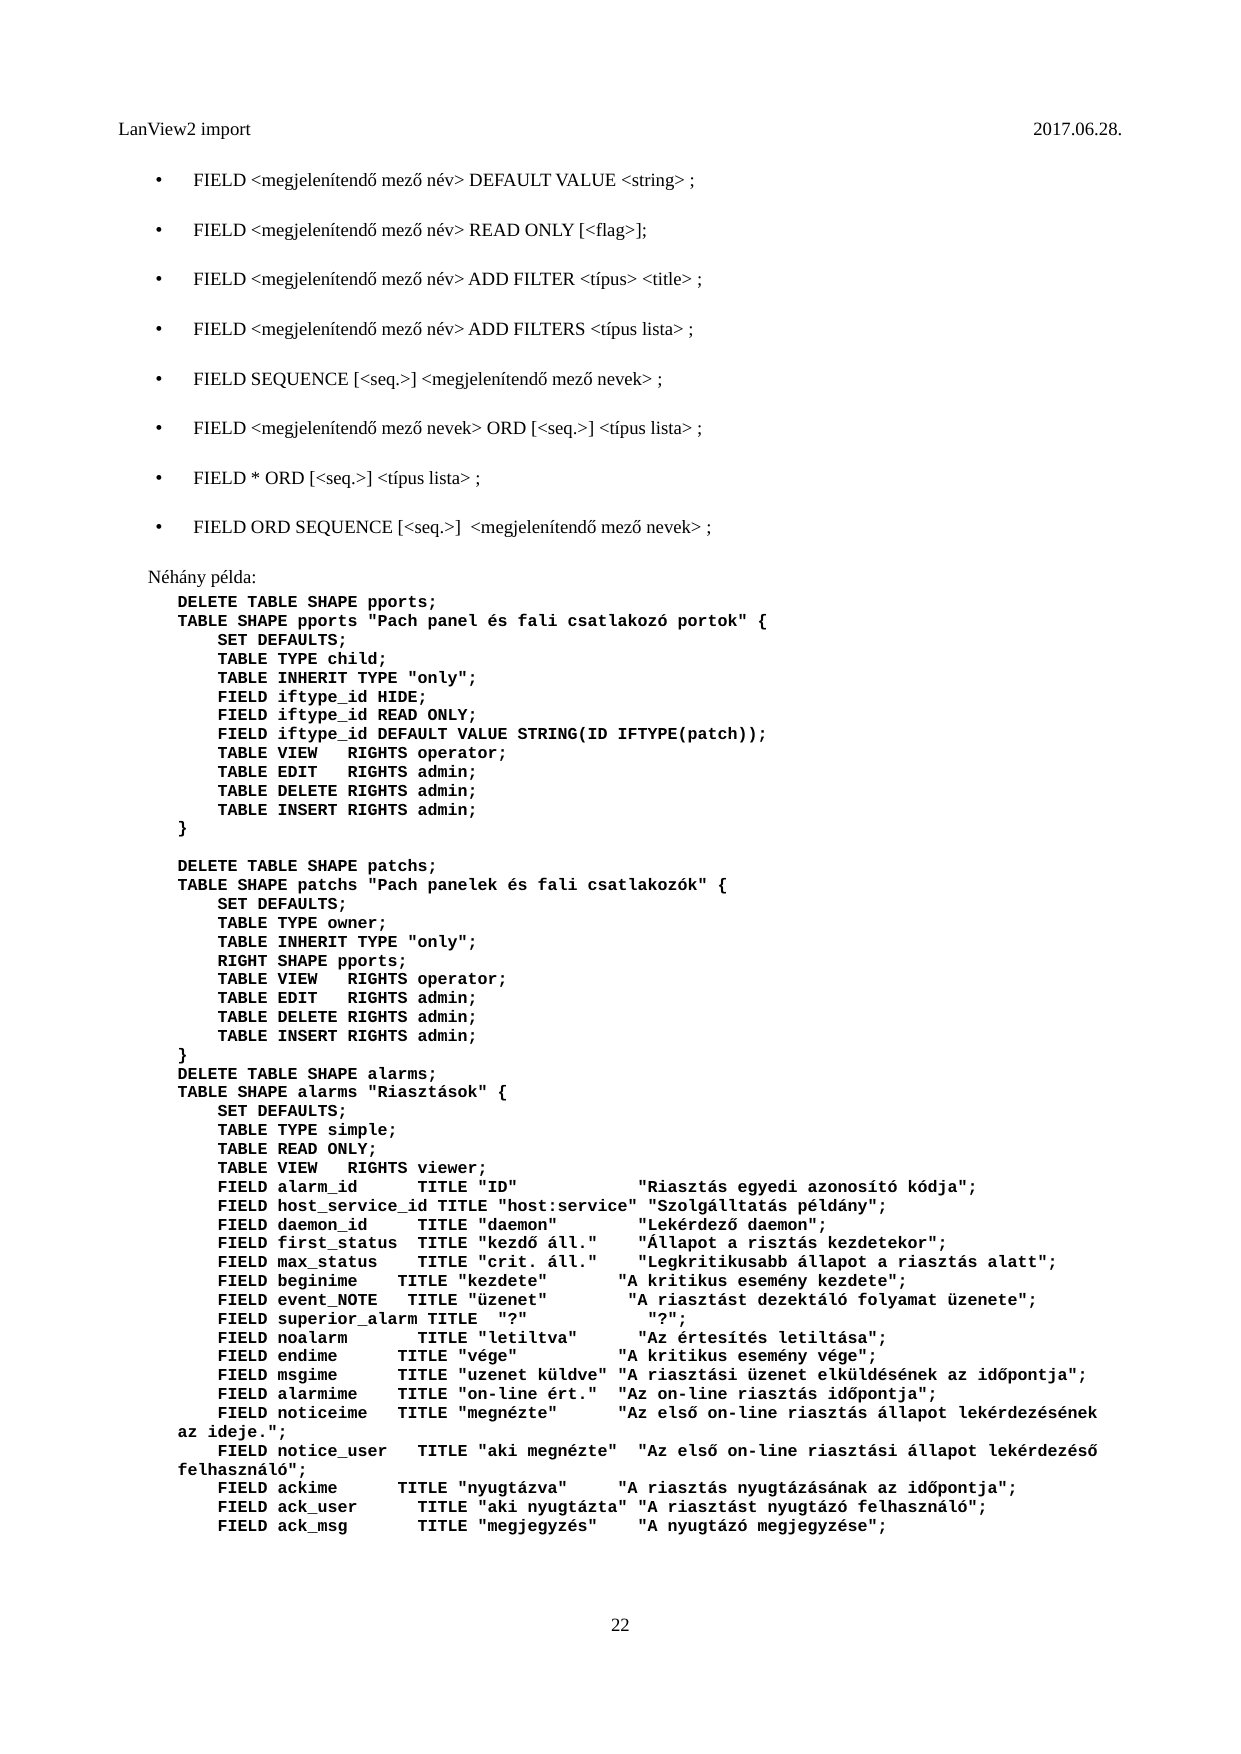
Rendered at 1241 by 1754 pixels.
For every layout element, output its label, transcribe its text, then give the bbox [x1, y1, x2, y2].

text TABLE INHERIT TYPE "only"; [177, 933, 1122, 952]
list FIELD * ORD [<seq.>] <típus lista> ; [156, 467, 1122, 510]
list FIELD <megjelenítendő mező nevek> ORD [<seq.>] <típus lista> ; [156, 417, 1122, 460]
text SET DEFAULTS; [177, 896, 1122, 914]
text FIELD endime TITLE "vége" "A kritikus esemény vége"; [177, 1348, 1122, 1367]
text TABLE DELETE RIGHTS admin; [177, 782, 1122, 801]
text FIELD ack_msg TITLE "megjegyzés" "A nyugtázó megjegyzése"; [177, 1518, 1122, 1537]
text SET DEFAULTS; [177, 632, 1122, 650]
list FIELD SEQUENCE [<seq.>] <megjelenítendő mező nevek> ; [156, 367, 1122, 411]
text Néhány példa: [118, 566, 1122, 587]
list FIELD ORD SEQUENCE [<seq.>] <megjelenítendő mező nevek> ; [156, 516, 1122, 559]
text FIELD iftype_id READ ONLY; [177, 707, 1122, 726]
list FIELD <megjelenítendő mező név> ADD FILTERS <típus lista> ; [156, 318, 1122, 361]
text TABLE INSERT RIGHTS admin; [177, 801, 1122, 820]
list FIELD <megjelenítendő mező név> DEFAULT VALUE <string> ; [156, 169, 1122, 212]
text SET DEFAULTS; [177, 1103, 1122, 1122]
text TABLE DELETE RIGHTS admin; [177, 1009, 1122, 1027]
text TABLE TYPE simple; [177, 1122, 1122, 1141]
text TABLE INSERT RIGHTS admin; [177, 1027, 1122, 1046]
list FIELD <megjelenítendő mező név> ADD FILTER <típus> <title> ; [156, 268, 1122, 311]
text TABLE TYPE owner; [177, 914, 1122, 933]
text FIELD daemon_id TITLE "daemon" "Lekérdező daemon"; [177, 1216, 1122, 1235]
text TABLE EDIT RIGHTS admin; [177, 990, 1122, 1009]
text TABLE VIEW RIGHTS viewer; [177, 1159, 1122, 1178]
text TABLE SHAPE patchs "Pach panelek és fali csatlakozók" { [177, 877, 1122, 896]
text TABLE EDIT RIGHTS admin; [177, 763, 1122, 782]
text FIELD event_NOTE TITLE "üzenet" "A riasztást dezektáló folyamat üzenete"; [177, 1291, 1122, 1310]
text FIELD ackime TITLE "nyugtázva" "A riasztás nyugtázásának az időpontja"; [177, 1480, 1122, 1499]
text FIELD noalarm TITLE "letiltva" "Az értesítés letiltása"; [177, 1329, 1122, 1348]
text TABLE TYPE child; [177, 650, 1122, 669]
text FIELD first_status TITLE "kezdő áll." "Állapot a risztás kezdetekor"; [177, 1235, 1122, 1254]
text DELETE TABLE SHAPE patchs; [177, 858, 1122, 877]
text FIELD ack_user TITLE "aki nyugtázta" "A riasztást nyugtázó felhasználó"; [177, 1499, 1122, 1518]
text FIELD host_service_id TITLE "host:service" "Szolgálltatás példány"; [177, 1197, 1122, 1216]
text TABLE VIEW RIGHTS operator; [177, 745, 1122, 763]
text TABLE VIEW RIGHTS operator; [177, 971, 1122, 990]
text RIGHT SHAPE pports; [177, 952, 1122, 971]
list FIELD <megjelenítendő mező név> READ ONLY [<flag>]; [156, 219, 1122, 262]
text TABLE SHAPE alarms "Riasztások" { [177, 1084, 1122, 1103]
text TABLE INHERIT TYPE "only"; [177, 669, 1122, 688]
text FIELD iftype_id HIDE; [177, 688, 1122, 707]
text FIELD alarmime TITLE "on-line ért." "Az on-line riasztás időpontja"; [177, 1386, 1122, 1404]
text } [177, 820, 1122, 839]
text TABLE READ ONLY; [177, 1141, 1122, 1159]
text FIELD superior_alarm TITLE "?" "?"; [177, 1310, 1122, 1329]
text FIELD beginime TITLE "kezdete" "A kritikus esemény kezdete"; [177, 1273, 1122, 1291]
text FIELD notice_user TITLE "aki megnézte" "Az első on-line riasztási állapot lekérdezéső felhasználó"; [177, 1442, 1122, 1480]
text DELETE TABLE SHAPE pports; [177, 594, 1122, 613]
text } [177, 1046, 1122, 1065]
text FIELD max_status TITLE "crit. áll." "Legkritikusabb állapot a riasztás alatt"; [177, 1254, 1122, 1273]
text FIELD noticeime TITLE "megnézte" "Az első on-line riasztás állapot lekérdezésének az ideje."; [177, 1404, 1122, 1442]
text TABLE SHAPE pports "Pach panel és fali csatlakozó portok" { [177, 613, 1122, 632]
text FIELD iftype_id DEFAULT VALUE STRING(ID IFTYPE(patch)); [177, 726, 1122, 745]
text DELETE TABLE SHAPE alarms; [177, 1065, 1122, 1084]
text FIELD alarm_id TITLE "ID" "Riasztás egyedi azonosító kódja"; [177, 1178, 1122, 1197]
text FIELD msgime TITLE "uzenet küldve" "A riasztási üzenet elküldésének az időpontja"; [177, 1367, 1122, 1386]
